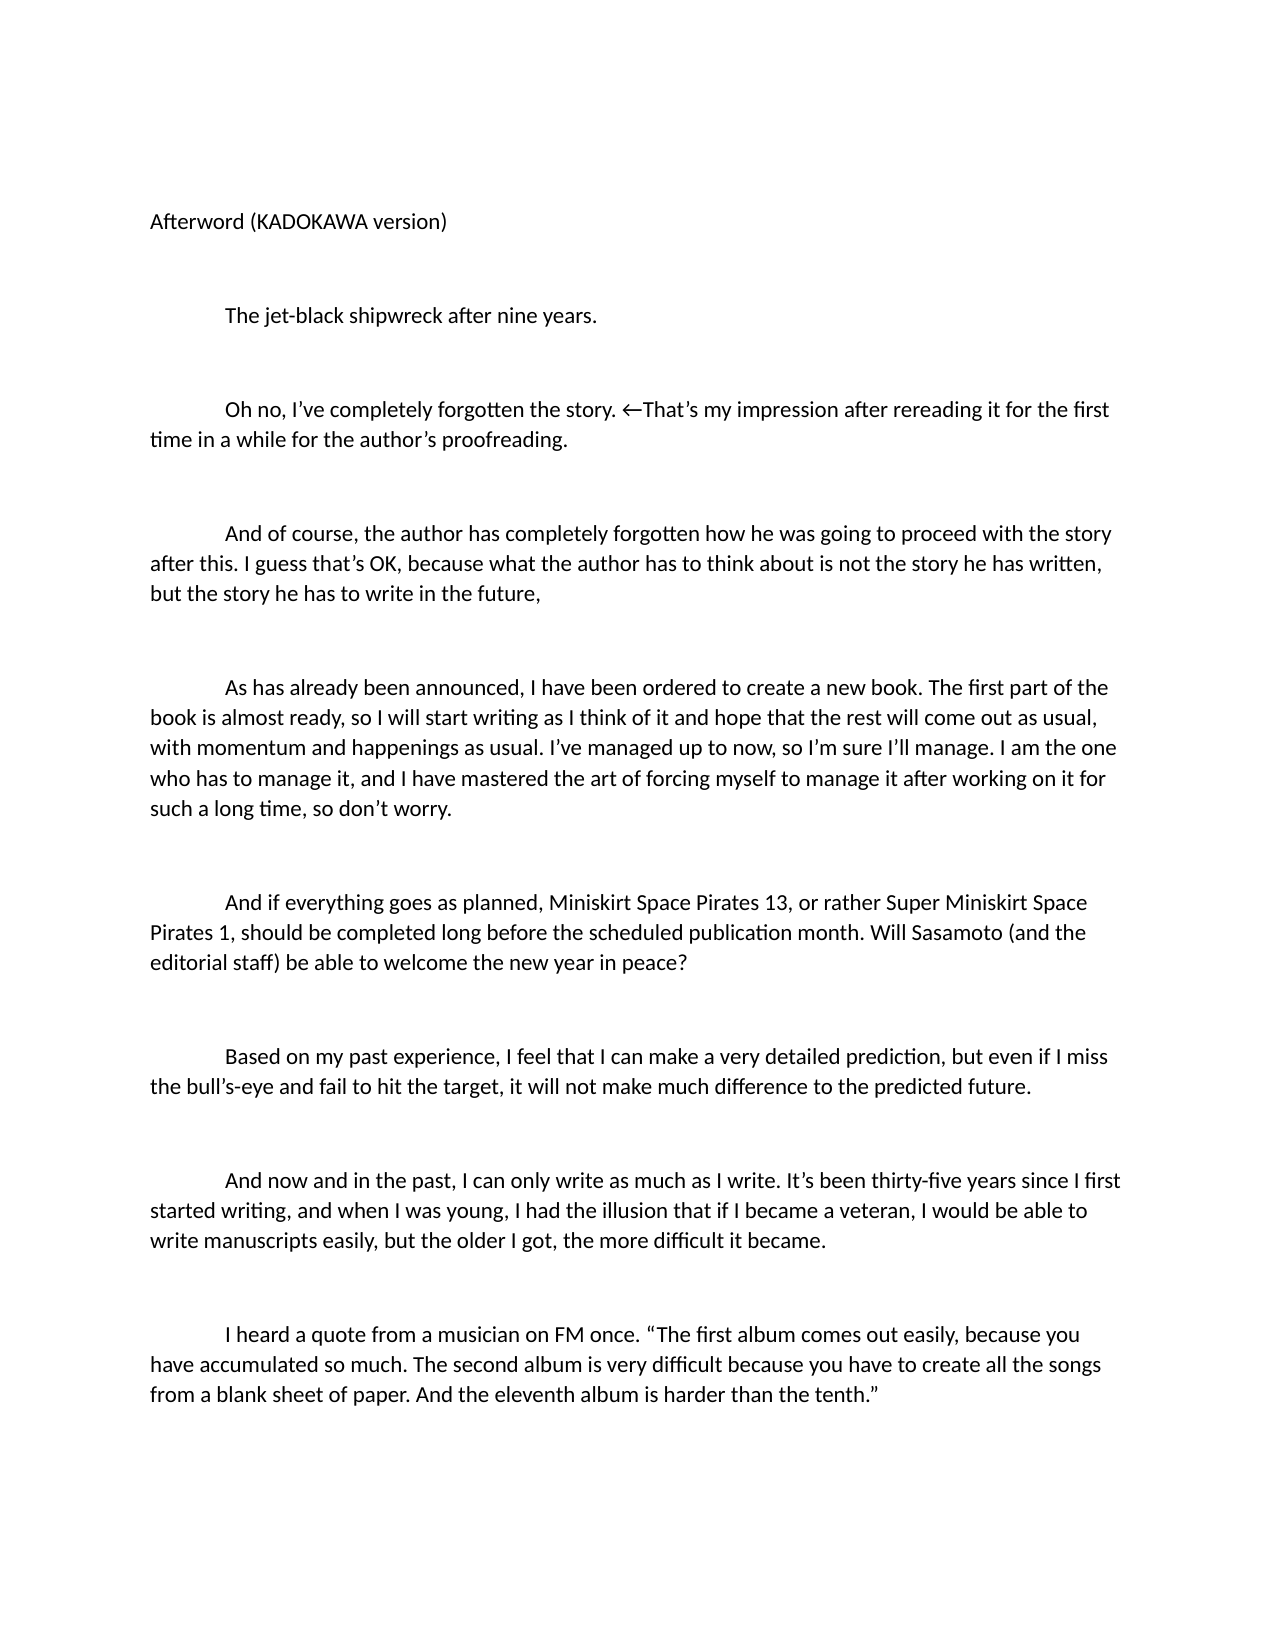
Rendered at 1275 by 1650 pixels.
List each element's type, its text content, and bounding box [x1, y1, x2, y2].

text Based on my past experience, I feel that I can make a very detailed prediction, but even if I miss the bull’s-eye and fail to hit the target, it will not make much difference to the predicted future. [150, 1042, 1125, 1100]
text And now and in the past, I can only write as much as I write. It’s been thirty-five years since I first started writing, and when I was young, I had the illusion that if I became a veteran, I would be able to write manuscripts easily, but the older I got, the more difficult it became. [150, 1166, 1125, 1254]
text Oh no, I’ve completely forgotten the story. ←That’s my impression after rereading it for the first time in a while for the author’s proofreading. [150, 395, 1125, 453]
text As has already been announced, I have been ordered to create a new book. The first part of the book is almost ready, so I will start writing as I think of it and hope that the rest will come out as usual, with momentum and happenings as usual. I’ve managed up to now, so I’m sure I’ll manage. I am the one who has to manage it, and I have mastered the art of forcing myself to manage it after working on it for such a long time, so don’t worry. [150, 673, 1125, 822]
text I heard a quote from a musician on FM once. “The first album comes out easily, because you have accumulated so much. The second album is very difficult because you have to create all the songs from a blank sheet of paper. And the eleventh album is harder than the tenth.” [150, 1320, 1125, 1408]
text The jet-black shipwreck after nine years. [150, 301, 1125, 329]
text And if everything goes as planned, Miniskirt Space Pirates 13, or rather Super Miniskirt Space Pirates 1, should be completed long before the scheduled publication month. Will Sasamoto (and the editorial staff) be able to welcome the new year in peace? [150, 888, 1125, 976]
text And of course, the author has completely forgotten how he was going to proceed with the story after this. I guess that’s OK, because what the author has to think about is not the story he has written, but the story he has to write in the future, [150, 519, 1125, 607]
text Afterword (KADOKAWA version) [150, 207, 1125, 236]
